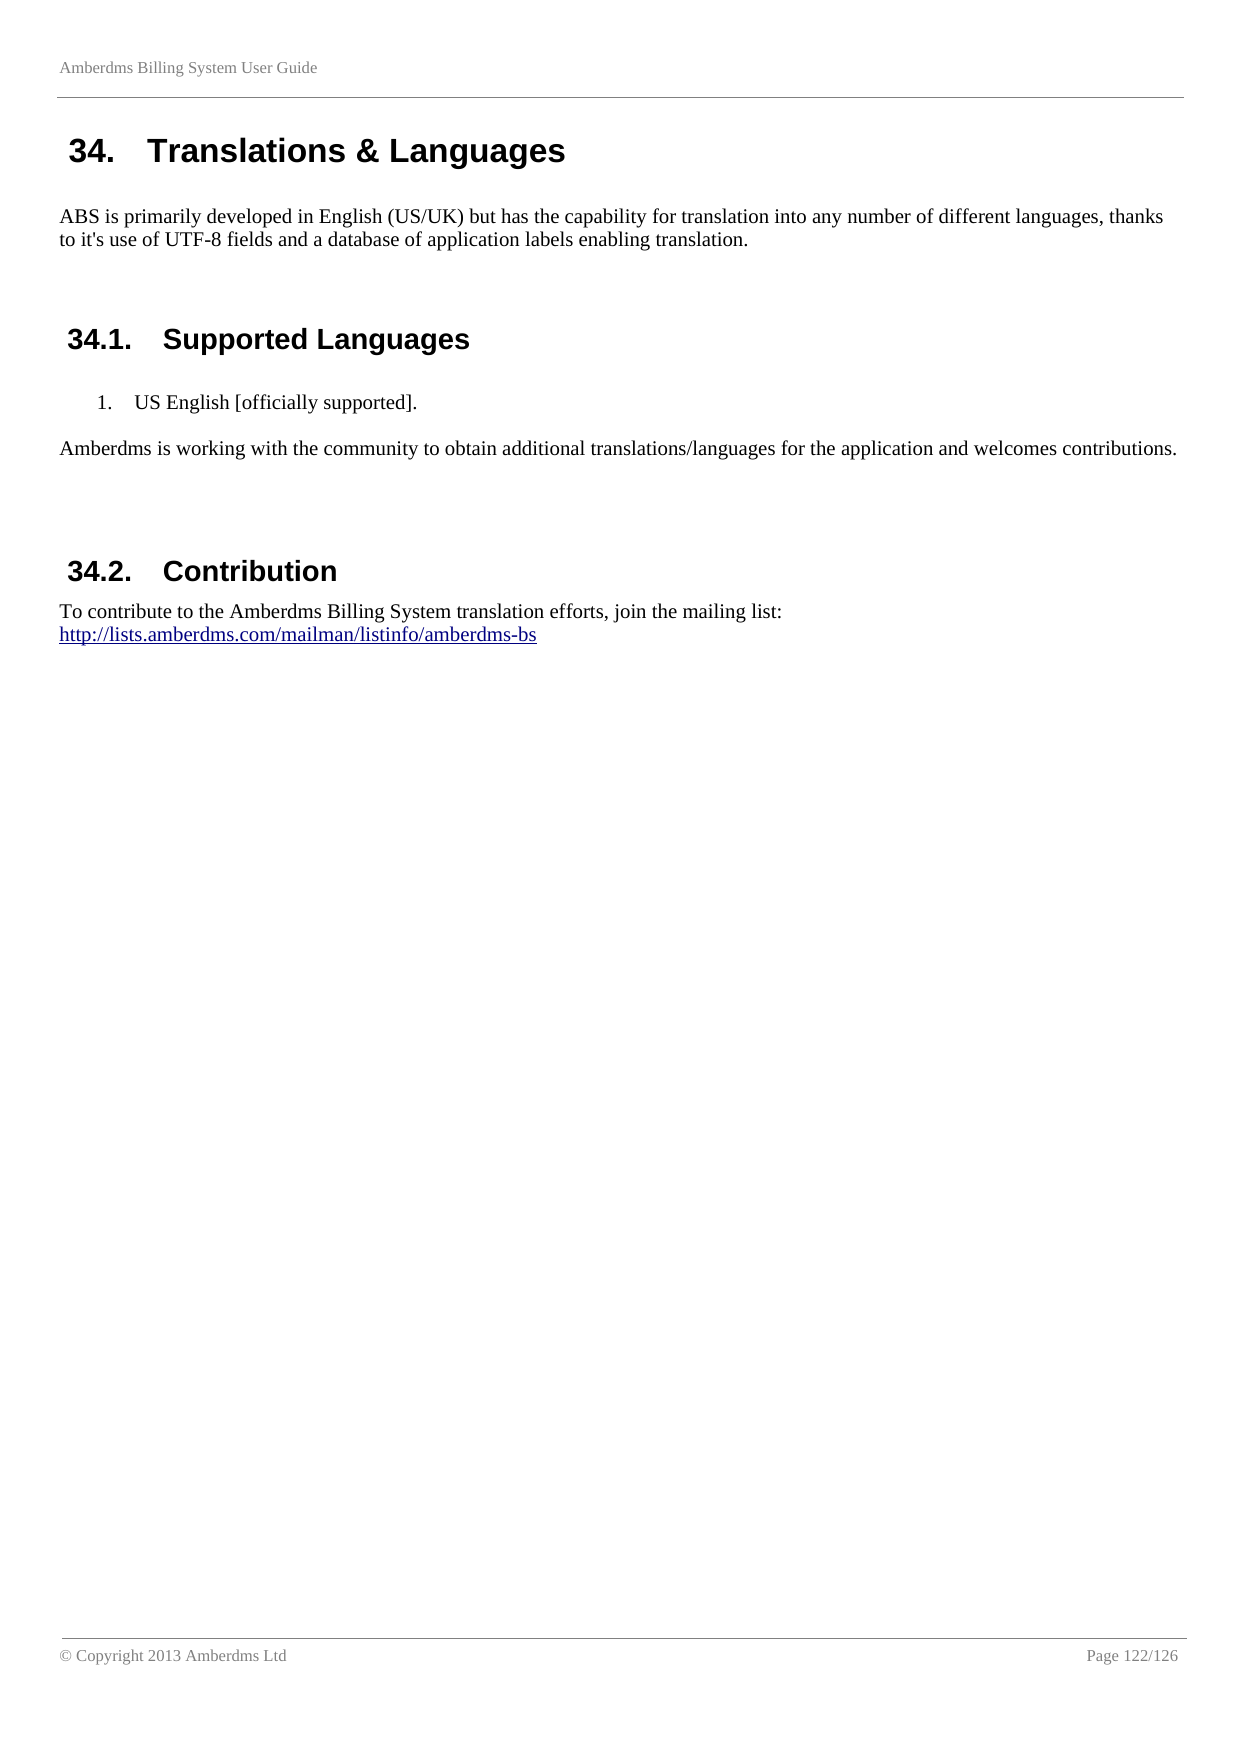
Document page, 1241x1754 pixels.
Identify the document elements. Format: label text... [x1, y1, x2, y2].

subtitle Translations & Languages [59, 132, 1181, 169]
text To contribute to the Amberdms Billing System translation efforts, join the mailing list: [59, 600, 1181, 623]
text http://lists.amberdms.com/mailman/listinfo/amberdms-bs [59, 623, 1181, 646]
text Amberdms is working with the community to obtain additional translations/languages for the application and welcomes contributions. [59, 437, 1181, 460]
list US English [officially supported]. [97, 391, 1181, 414]
text ABS is primarily developed in English (US/UK) but has the capability for translation into any number of different languages, thanks to it's use of UTF-8 fields and a database of application labels enabling translation. [59, 205, 1181, 251]
subtitle Supported Languages [59, 323, 1181, 355]
subtitle Contribution [59, 554, 1181, 587]
